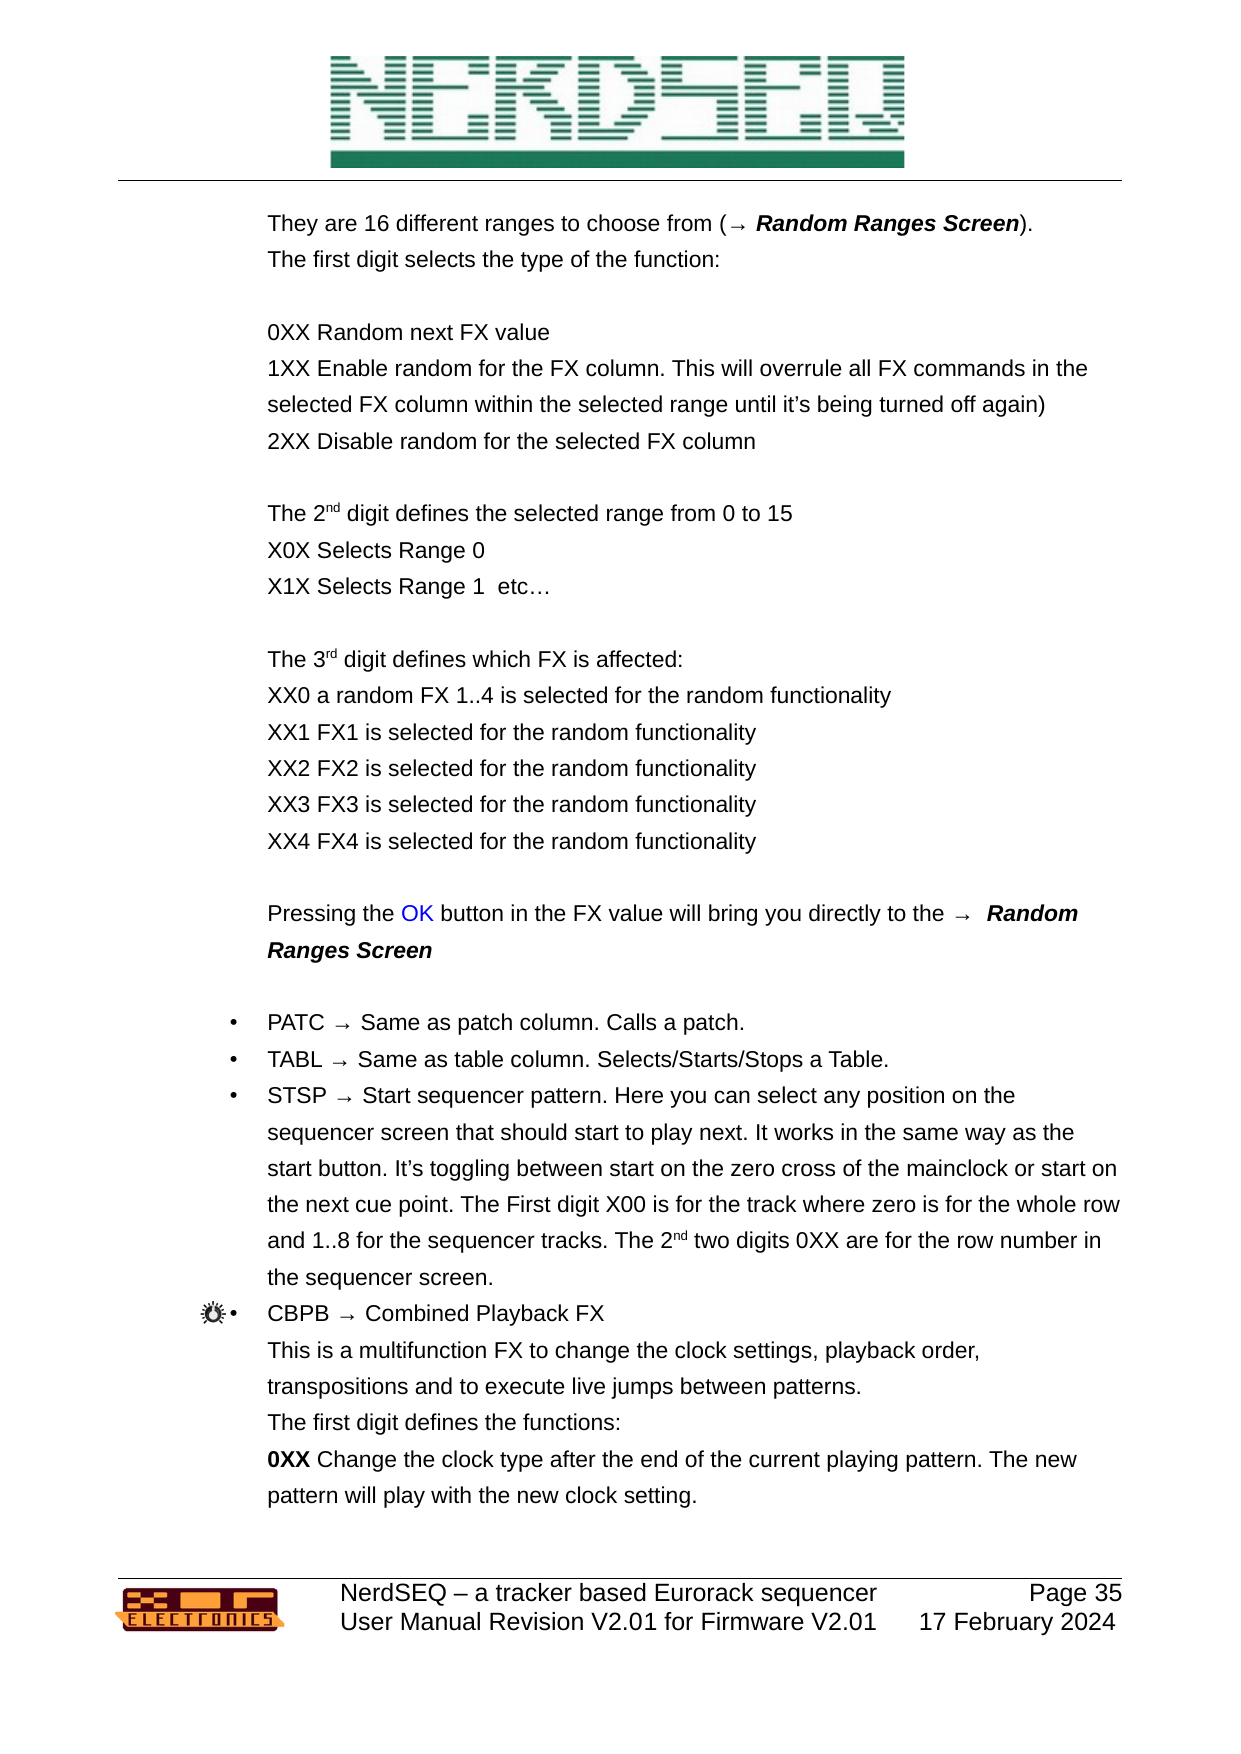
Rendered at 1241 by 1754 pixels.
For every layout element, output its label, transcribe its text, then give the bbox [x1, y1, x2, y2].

list PATC → Same as patch column. Calls a patch. [229, 1009, 1122, 1036]
list CBPB → Combined Playback FX This is a multifunction FX to change the clock settings, playback order, transpositions and to execute live jumps between patterns. [229, 1300, 1122, 1399]
list STSP → Start sequencer pattern. Here you can select any position on the sequencer screen that should start to play next. It works in the same way as the start button. It’s toggling between start on the zero cross of the mainclock or start on the next cue point. The First digit X00 is for the track where zero is for the whole row and 1..8 for the sequencer tracks. The 2nd two digits 0XX are for the row number in the sequencer screen. [229, 1082, 1122, 1290]
list 0XX Change the clock type after the end of the current playing pattern. The new pattern will play with the new clock setting. [229, 1446, 1122, 1508]
picture [115, 1584, 285, 1634]
list The 2nd digit defines the selected range from 0 to 15 X0X Selects Range 0 X1X Selects Range 1 etc… The 3rd digit defines which FX is affected: [229, 464, 1122, 672]
list The first digit defines the functions: [229, 1409, 1122, 1436]
list XX0 a random FX 1..4 is selected for the random functionality XX1 FX1 is selected for the random functionality XX2 FX2 is selected for the random functionality XX3 FX3 is selected for the random functionality XX4 FX4 is selected for the random functionality [229, 682, 1122, 854]
picture [200, 1301, 226, 1327]
list They are 16 different ranges to choose from (→ Random Ranges Screen). The first digit selects the type of the function: 0XX Random next FX value 1XX Enable random for the FX column. This will overrule all FX commands in the selected FX column within the selected range until it’s being turned off again) [229, 209, 1122, 418]
list 2XX Disable random for the selected FX column [229, 428, 1122, 454]
picture [330, 56, 905, 168]
list Pressing the OK button in the FX value will bring you directly to the → Random Ranges Screen [229, 900, 1122, 963]
list TABL → Same as table column. Selects/Starts/Stops a Table. [229, 1046, 1122, 1072]
